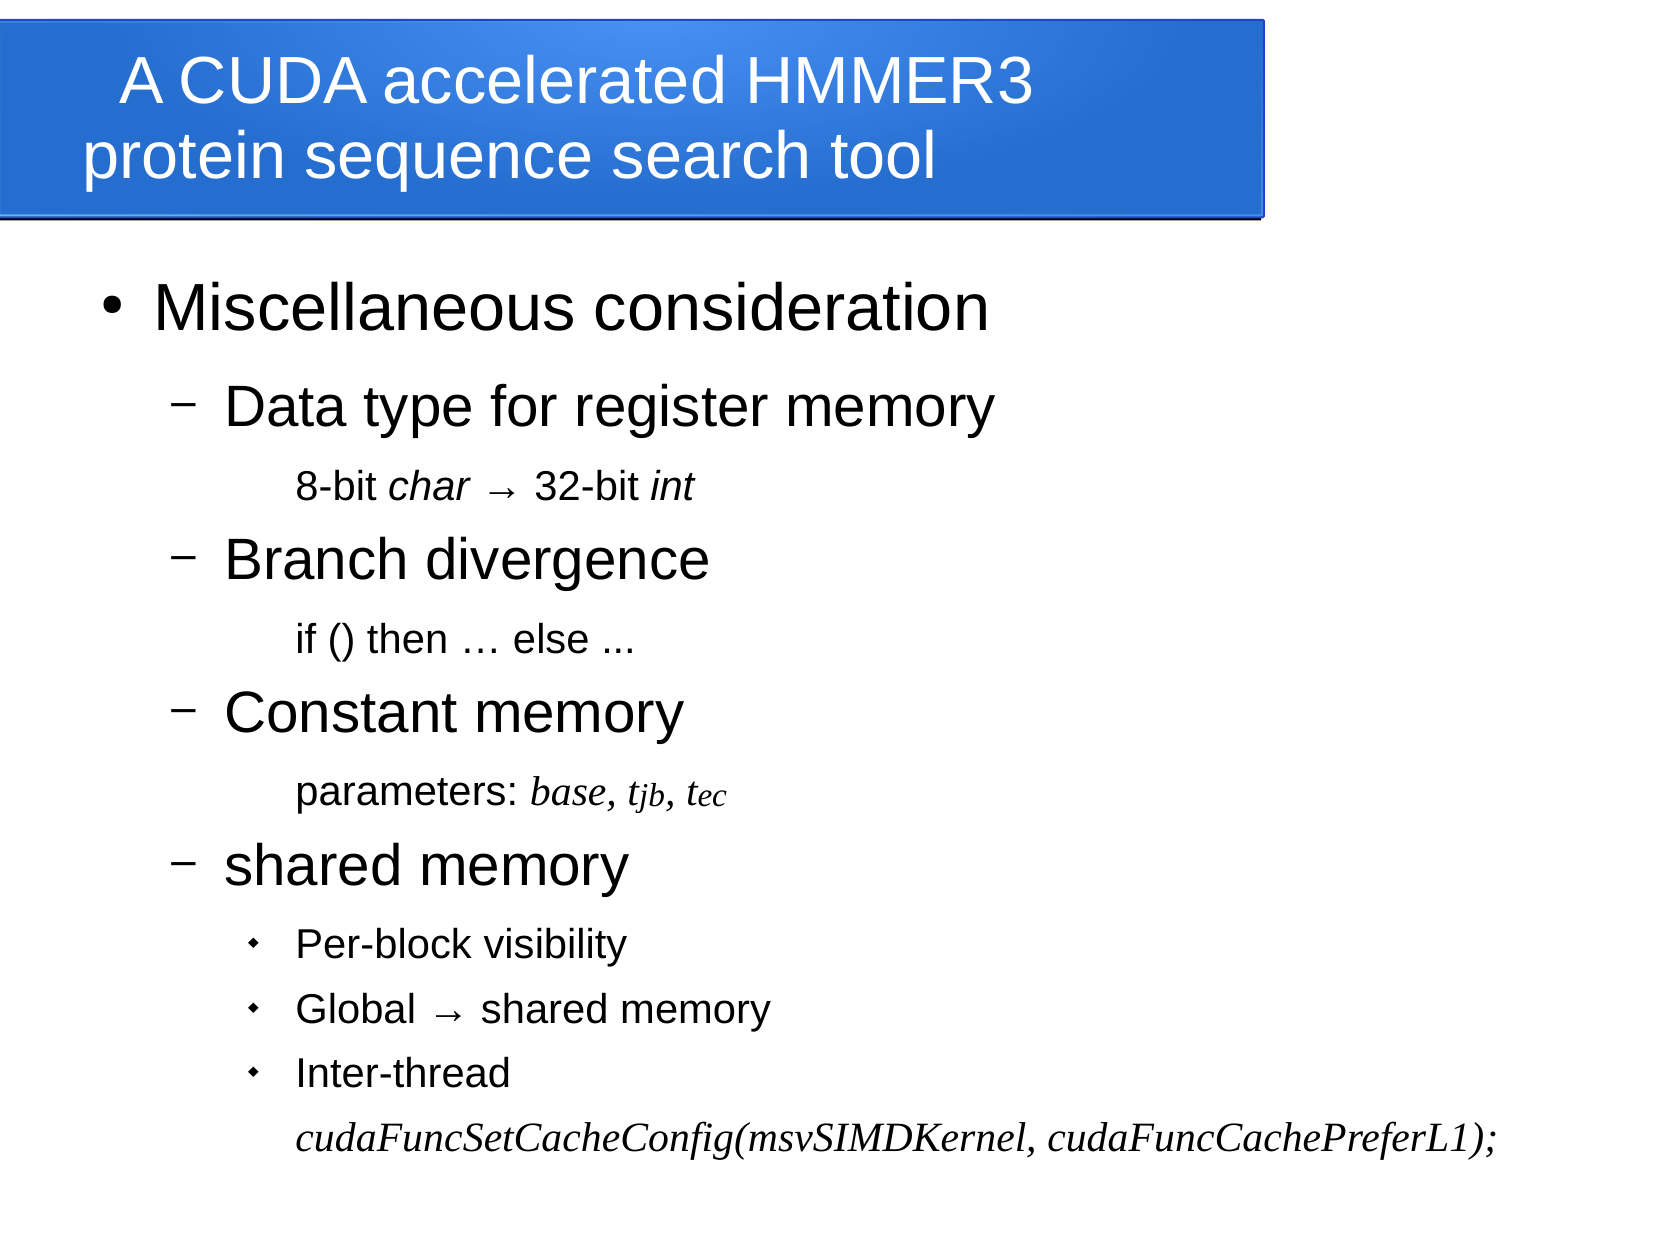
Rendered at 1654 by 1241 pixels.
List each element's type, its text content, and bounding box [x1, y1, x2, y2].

title A CUDA accelerated HMMER3 protein sequence search tool [82, 25, 1250, 211]
list Miscellaneous consideration Data type for register memory 8-bit char → 32-bit int Branch divergence if () then … else ... Constant memory parameters: base, tjb, tec shared memory Per-block visibility Global → shared memory Inter-thread cudaFuncSetCacheConfig(msvSIMDKernel, cudaFuncCachePreferL1); [82, 269, 1538, 1201]
